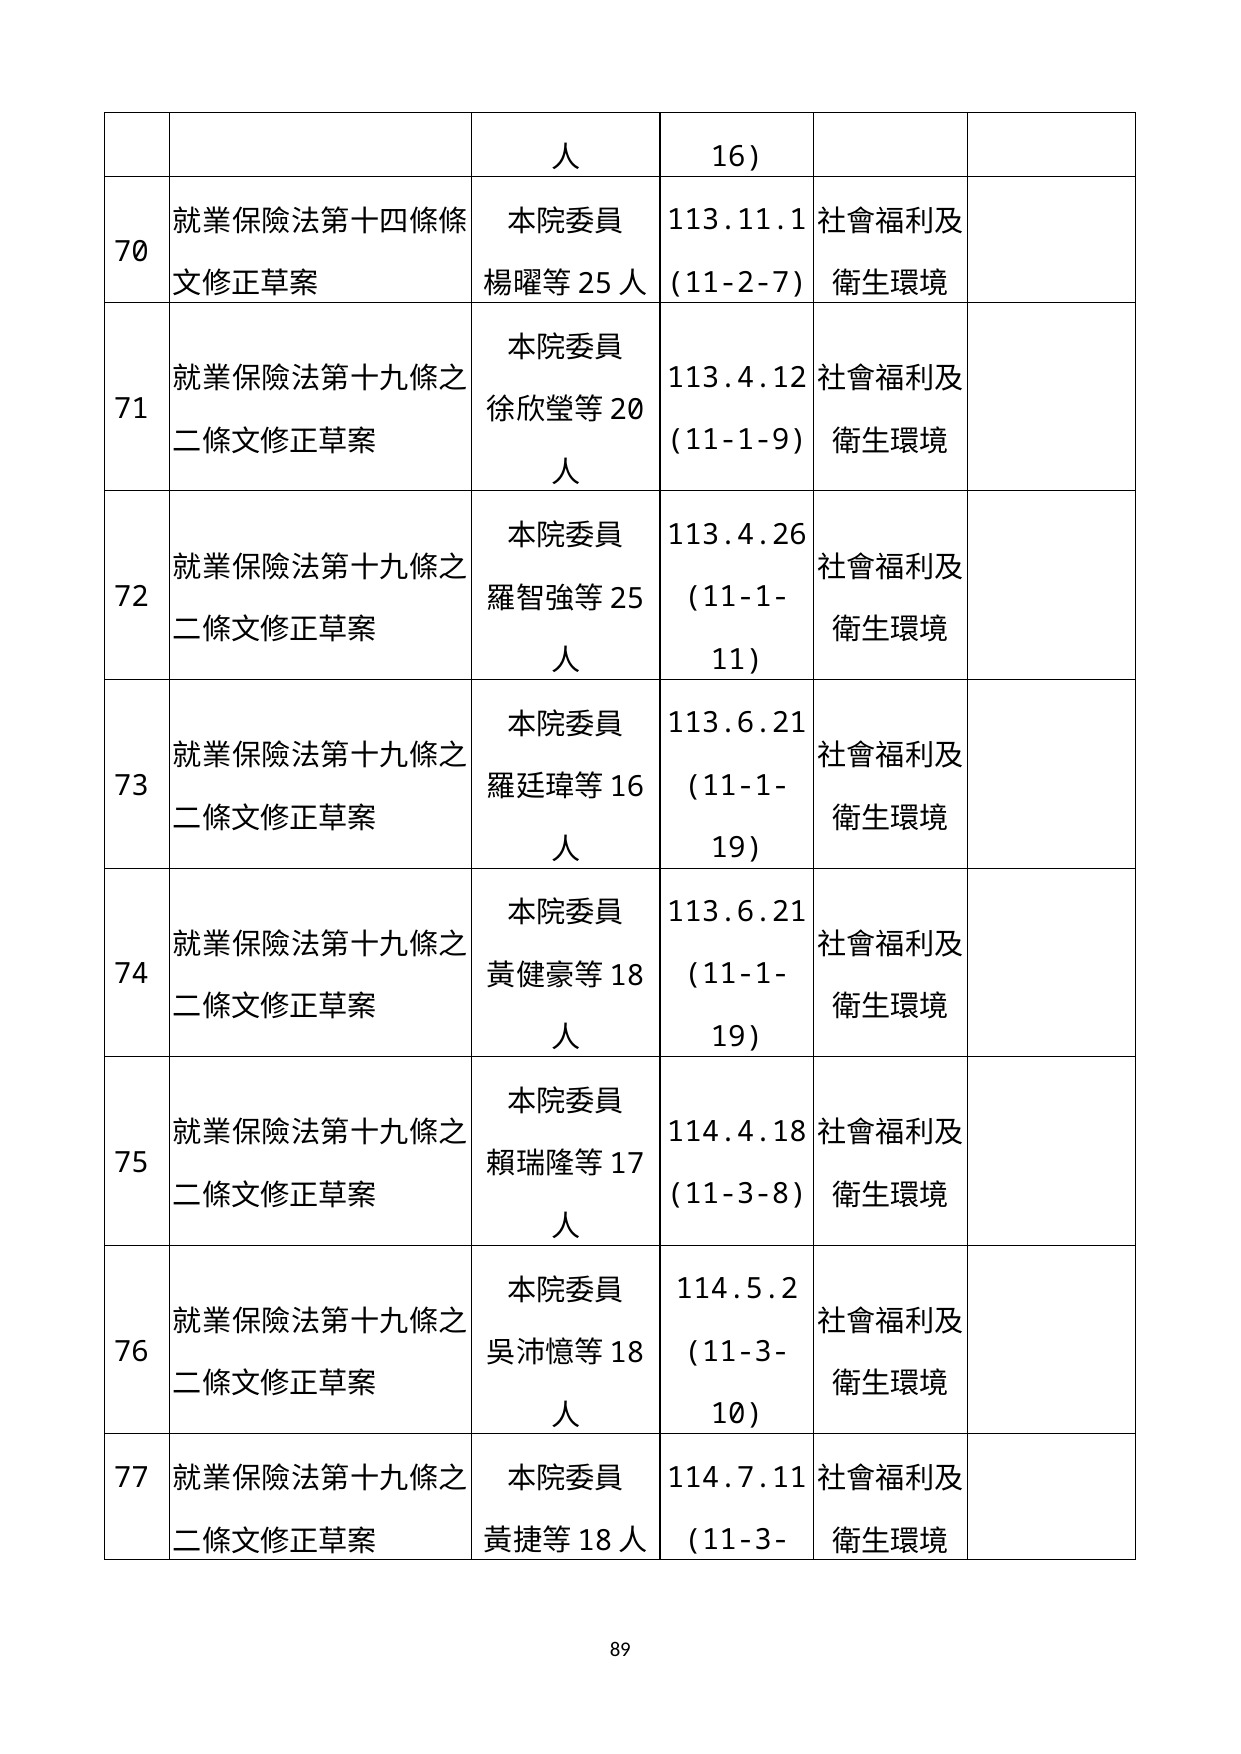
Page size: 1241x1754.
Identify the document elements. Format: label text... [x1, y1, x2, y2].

table_cell 本院委員 黃健豪等18人 [472, 869, 659, 1056]
table_cell 社會福利及衛生環境 [814, 1057, 967, 1244]
table_cell 社會福利及衛生環境 [814, 869, 967, 1056]
table_cell 就業保險法第十九條之二條文修正草案 [170, 1434, 471, 1559]
table_cell 就業保險法第十九條之二條文修正草案 [170, 1246, 471, 1433]
table_cell [968, 1057, 1135, 1244]
table_cell [968, 1434, 1135, 1559]
table_cell 就業保險法第十九條之二條文修正草案 [170, 491, 471, 679]
table_cell 本院委員 楊曜等25人 [472, 177, 659, 302]
table_cell [814, 113, 967, 176]
table_cell [105, 1057, 169, 1244]
table_cell 就業保險法第十九條之二條文修正草案 [170, 680, 471, 867]
table_cell 社會福利及衛生環境 [814, 177, 967, 302]
table_cell [105, 113, 169, 176]
table_cell 就業保險法第十四條條文修正草案 [170, 177, 471, 302]
table_cell 就業保險法第十九條之二條文修正草案 [170, 1057, 471, 1244]
table_cell 本院委員 羅廷瑋等16人 [472, 680, 659, 867]
table_cell [105, 869, 169, 1056]
table_cell [105, 491, 169, 679]
table_cell [105, 1246, 169, 1433]
table_cell 社會福利及衛生環境 [814, 491, 967, 679]
table_cell 人 [472, 113, 659, 176]
table_cell [105, 680, 169, 867]
table_cell 本院委員 黃捷等18人 [472, 1434, 659, 1559]
table_cell 社會福利及衛生環境 [814, 303, 967, 490]
table_cell 113.6.21 (11-1-19) [661, 869, 813, 1056]
table_cell 16) [661, 113, 813, 176]
table_cell 社會福利及衛生環境 [814, 680, 967, 867]
table_cell [170, 113, 471, 176]
table_cell [968, 177, 1135, 302]
table_cell [968, 869, 1135, 1056]
table_cell 社會福利及衛生環境 [814, 1434, 967, 1559]
table_cell [968, 303, 1135, 490]
table_cell 114.7.11 (11-3- [661, 1434, 813, 1559]
table_cell [105, 177, 169, 302]
table_cell 本院委員 吳沛憶等18人 [472, 1246, 659, 1433]
table_cell [968, 680, 1135, 867]
table_cell [968, 113, 1135, 176]
table_cell 113.11.1 (11-2-7) [661, 177, 813, 302]
table_cell 113.4.12 (11-1-9) [661, 303, 813, 490]
table_cell 就業保險法第十九條之二條文修正草案 [170, 303, 471, 490]
table_cell 本院委員 羅智強等25人 [472, 491, 659, 679]
table_cell 就業保險法第十九條之二條文修正草案 [170, 869, 471, 1056]
table_cell [968, 491, 1135, 679]
table_cell 社會福利及衛生環境 [814, 1246, 967, 1433]
table_cell 本院委員 徐欣瑩等20人 [472, 303, 659, 490]
table_cell 本院委員 賴瑞隆等17人 [472, 1057, 659, 1244]
table_cell [968, 1246, 1135, 1433]
table_cell 114.4.18 (11-3-8) [661, 1057, 813, 1244]
table_cell 114.5.2 (11-3-10) [661, 1246, 813, 1433]
table_cell [105, 1434, 169, 1559]
table_cell 113.4.26 (11-1-11) [661, 491, 813, 679]
table_cell [105, 303, 169, 490]
table_cell 113.6.21 (11-1-19) [661, 680, 813, 867]
